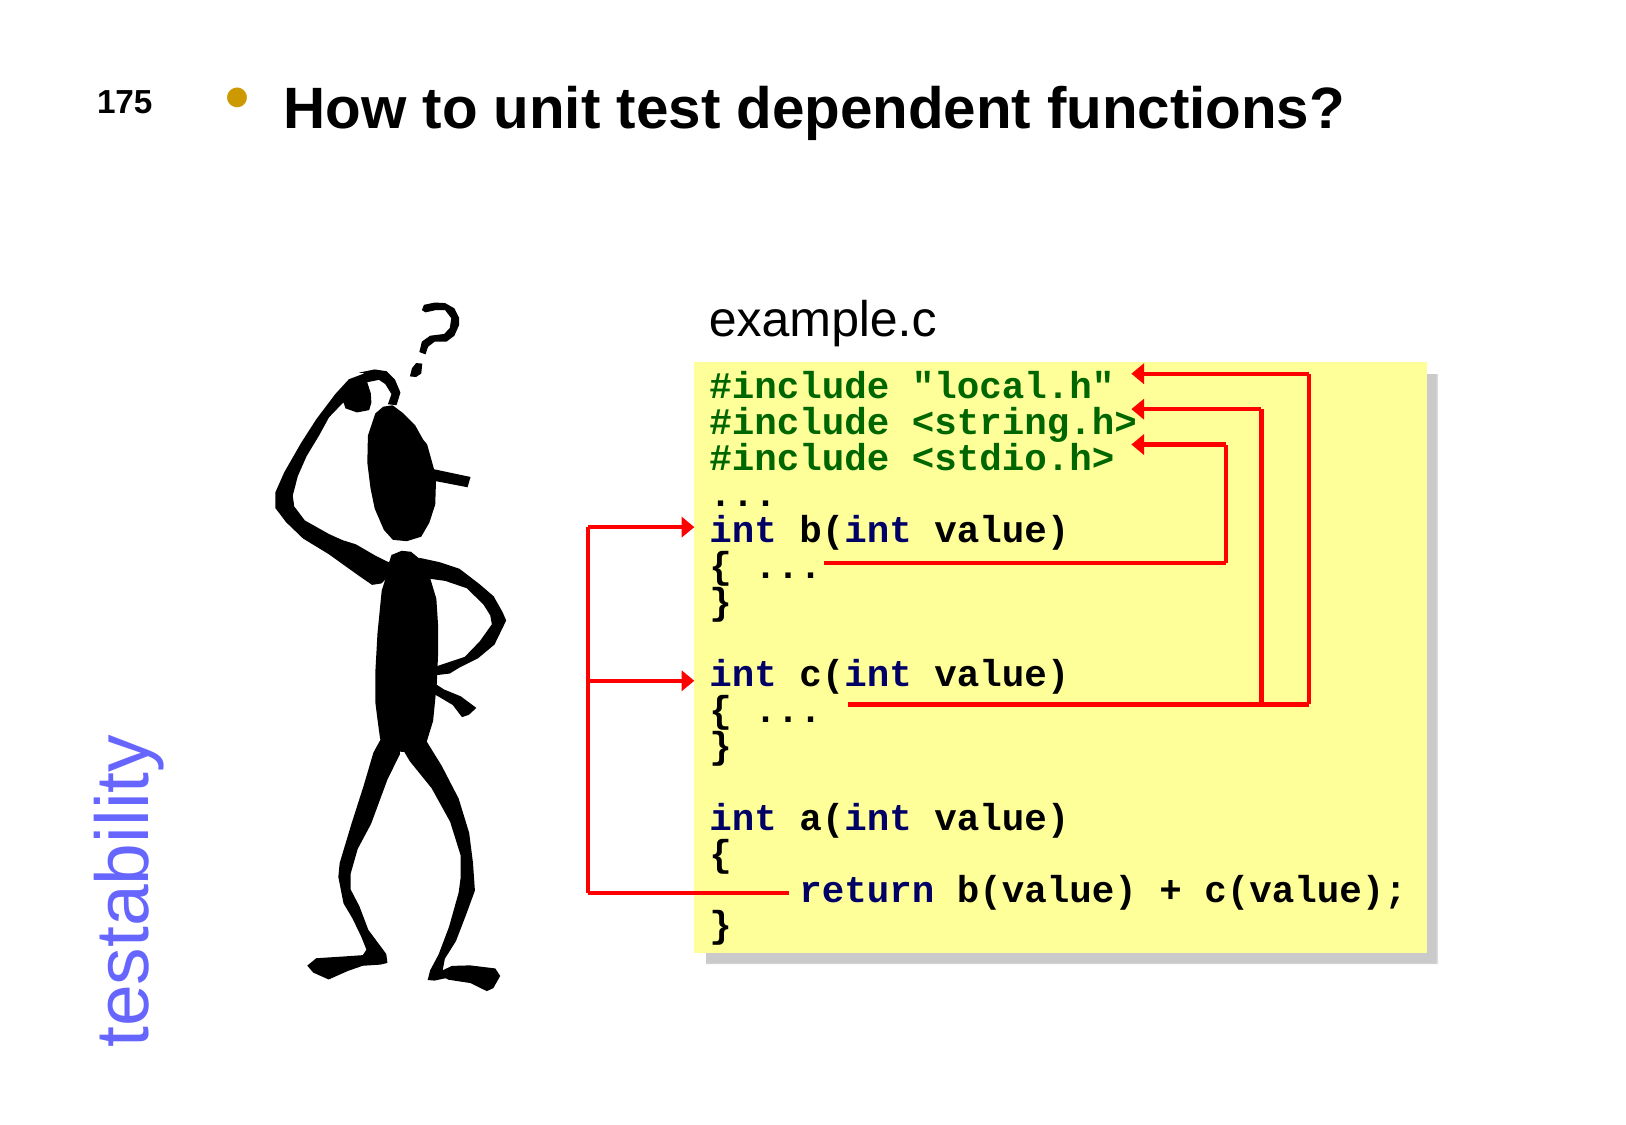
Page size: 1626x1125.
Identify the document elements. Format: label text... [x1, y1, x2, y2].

text_box [409, 363, 423, 378]
title testability [50, 187, 188, 1063]
text_box [275, 369, 507, 992]
text_box [419, 302, 460, 355]
text_box #include "local.h" #include <string.h> #include <stdio.h> ... int b(int value) { ... } int c(int value) { ... } int a(int value) { return b(value) + c(value); } [694, 362, 1427, 953]
text_box example.c [694, 279, 1097, 355]
list How to unit test dependent functions? [212, 62, 1625, 1063]
